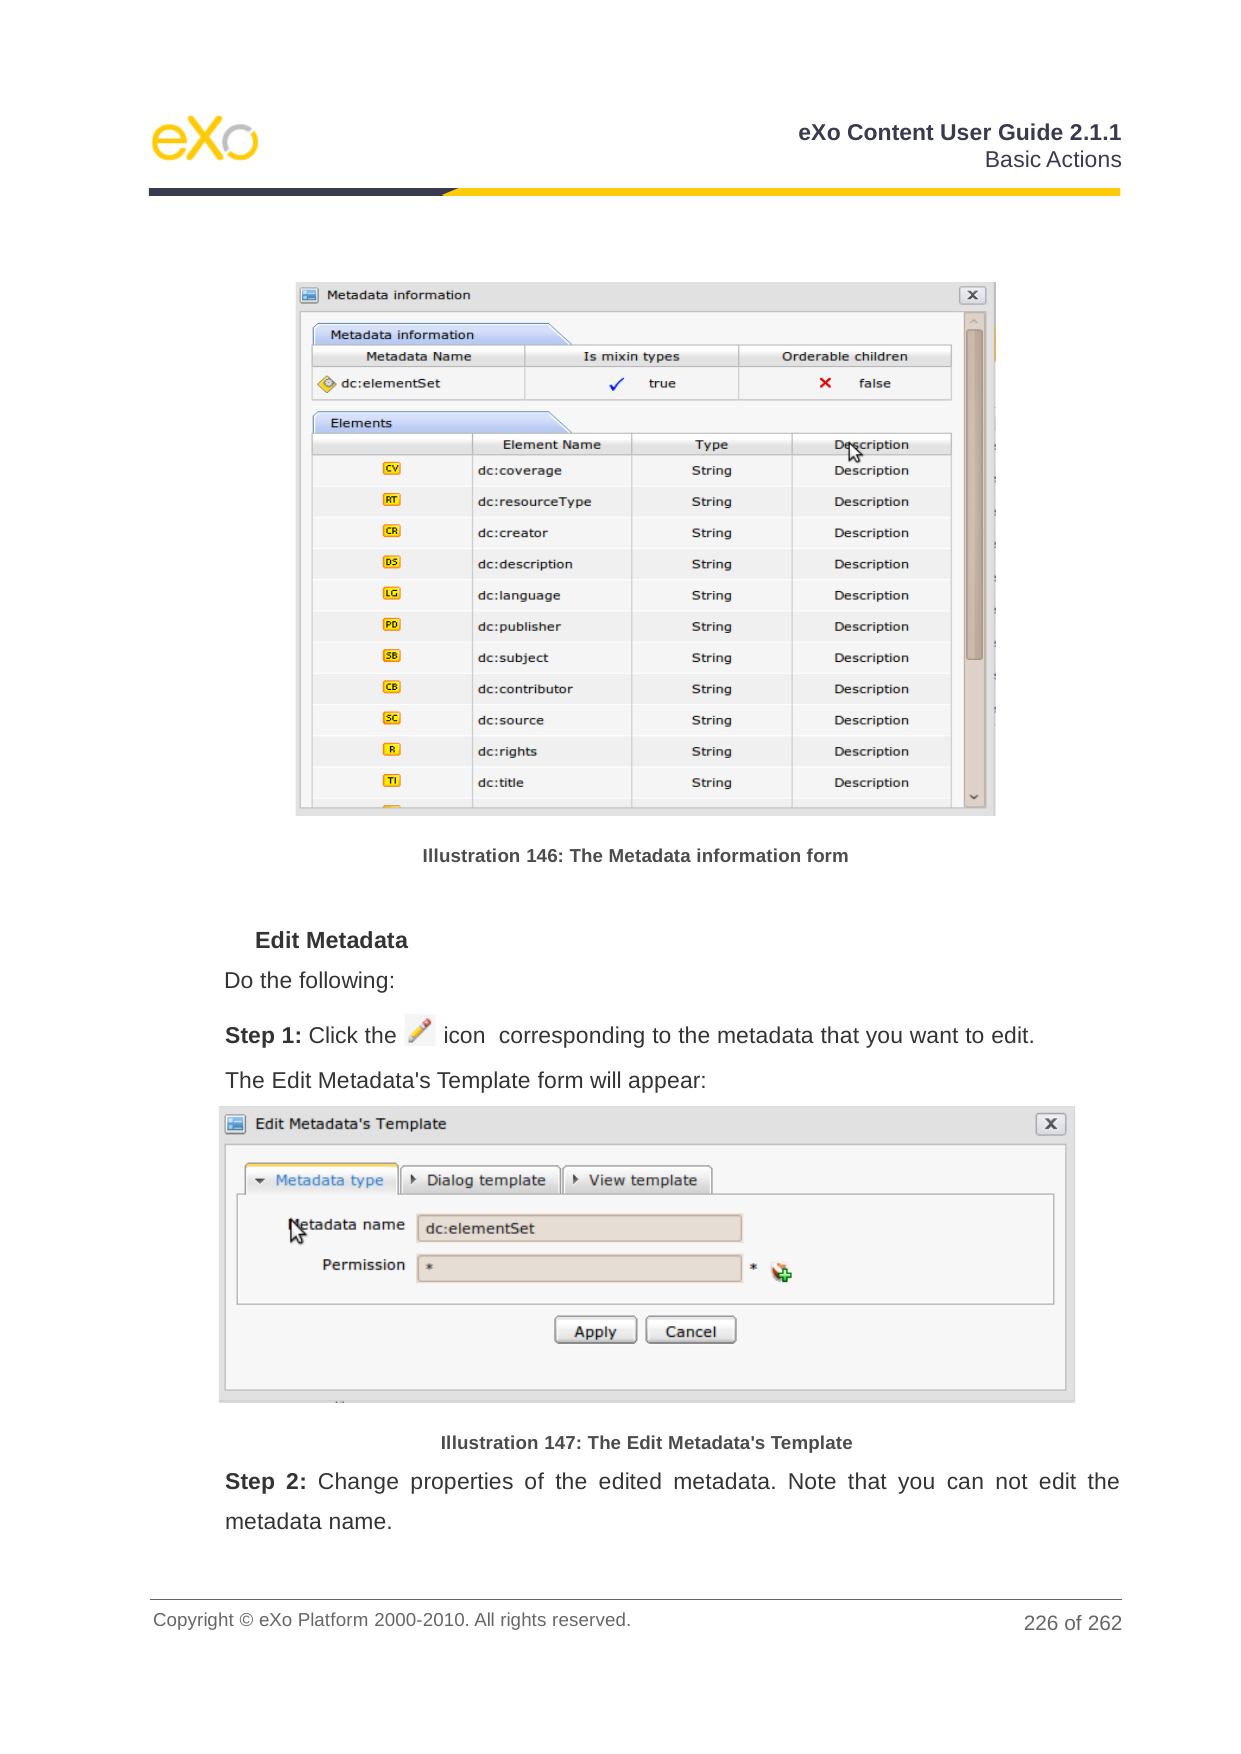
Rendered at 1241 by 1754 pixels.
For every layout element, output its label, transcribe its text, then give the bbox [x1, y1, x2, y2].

list Illustration 149: The Edit Metadata's Template [219, 1403, 1075, 1453]
text Illustration 148: The Metadata information form [235, 842, 1037, 867]
list Step 2: Change properties of the edited metadata. Note that you can not edit the metadata name. [187, 1429, 1122, 1535]
picture [152, 115, 259, 161]
list The Edit Metadata's Template form will appear: [187, 1067, 1122, 1094]
text Do the following: [224, 966, 1122, 993]
list Step 1: Click theicon corresponding to the metadata that you want to edit. [187, 1019, 1122, 1053]
picture [404, 1014, 436, 1046]
picture [148, 188, 1121, 196]
subtitle Edit Metadata [150, 926, 1122, 954]
picture [295, 282, 996, 816]
picture [218, 1106, 1075, 1403]
